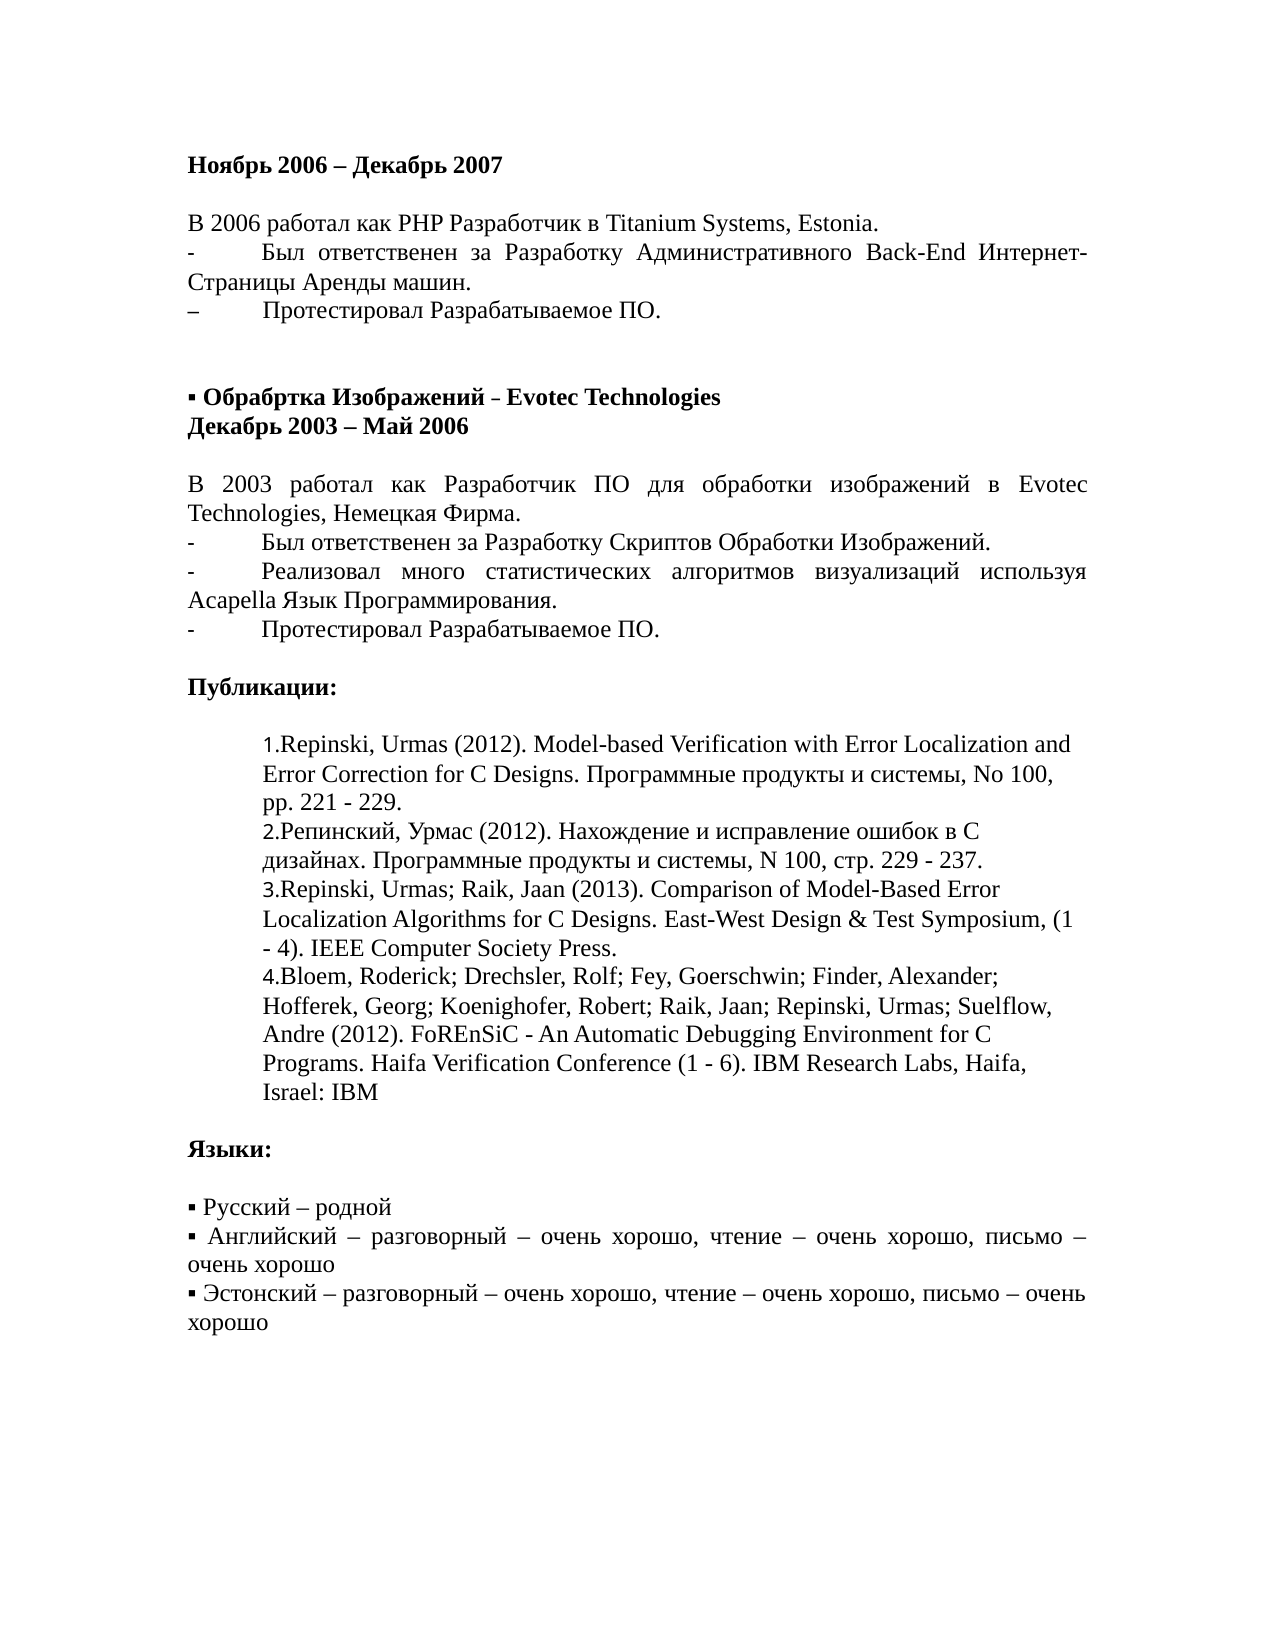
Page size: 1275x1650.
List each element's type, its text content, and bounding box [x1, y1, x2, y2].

text - Реализовал много статистических алгоритмов визуализаций используя Acapella Язык Программирования. [187, 556, 1087, 614]
text Языки: [187, 1134, 1087, 1163]
text ▪ Обрабртка Изображений – Evotec Technologies [187, 382, 1087, 411]
list Repinski, Urmas (2012). Model-based Verification with Error Localization and Error Correction for C Designs. Программные продукты и системы, No 100, pp. 221 - 229. [262, 729, 1087, 816]
text Публикации: [187, 672, 1087, 700]
text В 2006 работал как PHP Разработчик в Titanium Systems, Estonia. [187, 208, 1087, 237]
text - Протестировал Разрабатываемое ПО. [187, 614, 1087, 643]
text Декабрь 2003 – Май 2006 [187, 411, 1087, 441]
text ▪ Английский – разговорный – очень хорошо, чтение – очень хорошо, письмо – очень хорошо [187, 1221, 1087, 1278]
text - Был ответственен за Разработку Административного Back-End Интернет-Страницы Аренды машин. [187, 237, 1087, 296]
text Ноябрь 2006 – Декабрь 2007 [187, 150, 1087, 179]
text В 2003 работал как Разработчик ПО для обработки изображений в Evotec Technologies, Немецкая Фирма. [187, 469, 1087, 527]
text ▪ Эстонский – разговорный – очень хорошо, чтение – очень хорошо, письмо – очень хорошо [187, 1278, 1087, 1336]
list Repinski, Urmas; Raik, Jaan (2013). Comparison of Model-Based Error Localization Algorithms for C Designs. East-West Design & Test Symposium, (1 - 4). IEEE Computer Society Press. [262, 874, 1087, 961]
list Репинский, Урмас (2012). Нахождение и исправление ошибок в С дизайнах. Программные продукты и системы, N 100, стр. 229 - 237. [262, 816, 1087, 874]
text - Был ответственен за Разработку Скриптов Обработки Изображений. [187, 527, 1087, 556]
list Bloem, Roderick; Drechsler, Rolf; Fey, Goerschwin; Finder, Alexander; Hofferek, Georg; Koenighofer, Robert; Raik, Jaan; Repinski, Urmas; Suelflow, Andre (2012). FoREnSiC - An Automatic Debugging Environment for C Programs. Haifa Verification Conference (1 - 6). IBM Research Labs, Haifa, Israel: IBM [262, 961, 1087, 1106]
text ▪ Русский – родной [187, 1192, 1087, 1221]
list Протестировал Разрабатываемое ПО. [187, 296, 1087, 324]
